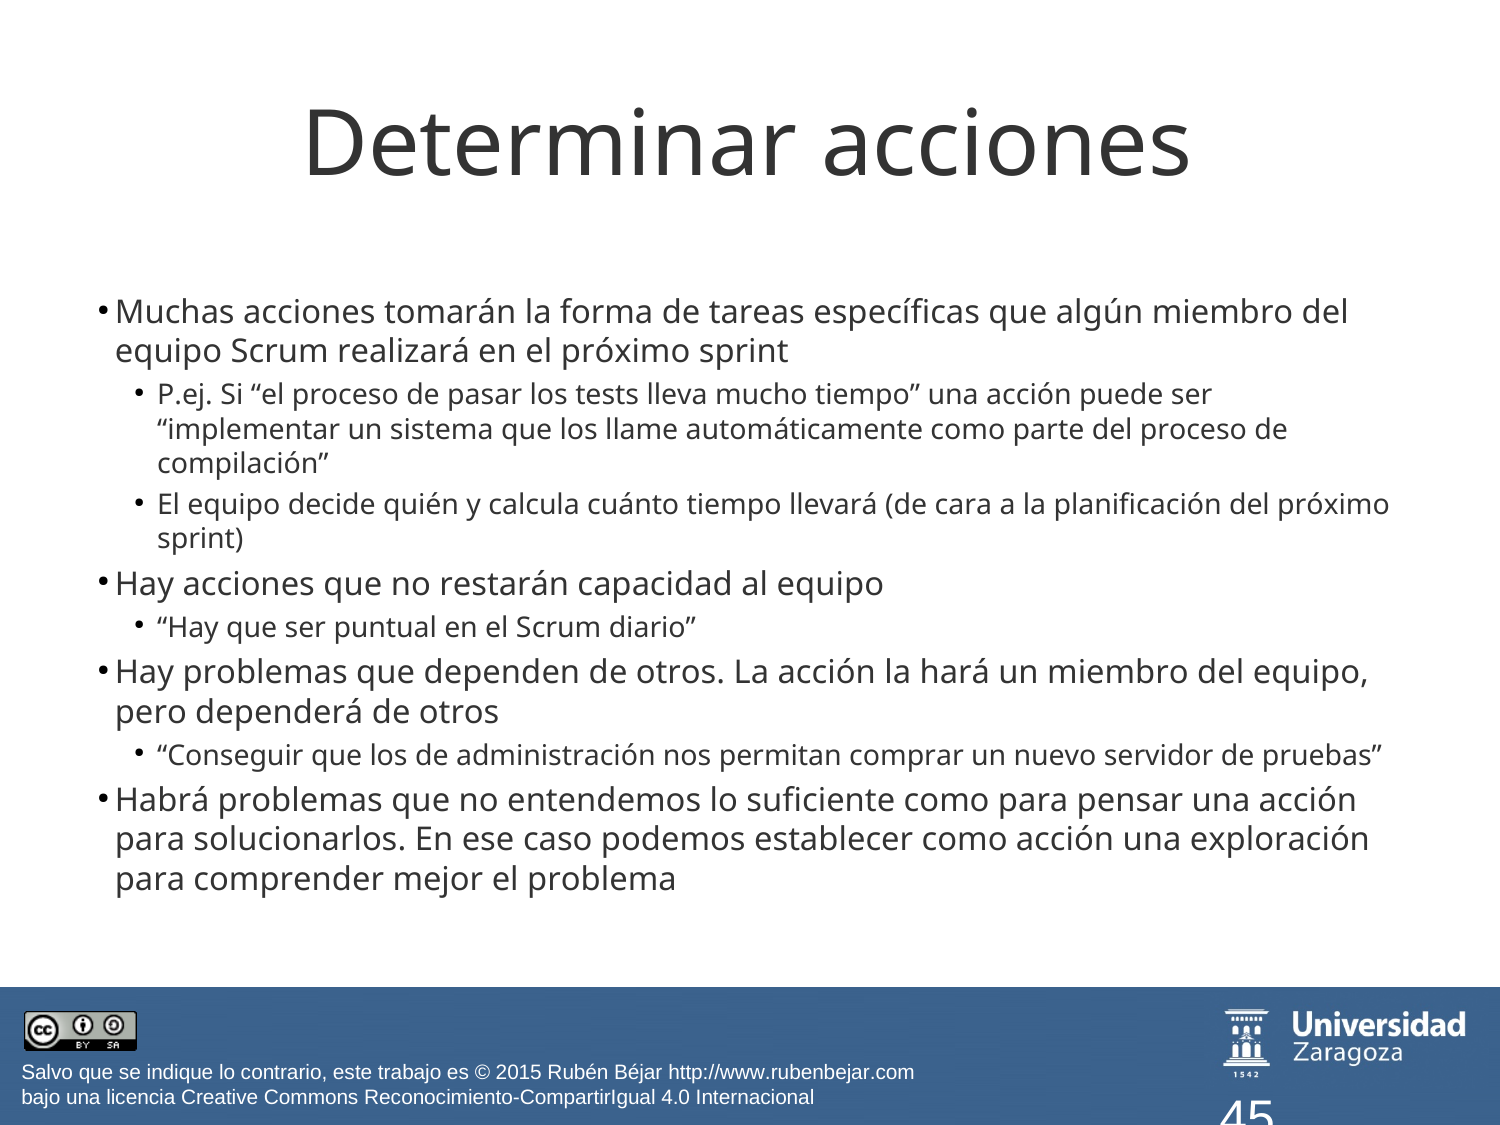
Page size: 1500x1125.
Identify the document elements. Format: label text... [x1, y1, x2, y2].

picture [1224, 1107, 1236, 1124]
title Determinar acciones [74, 21, 1420, 257]
picture [0, 987, 1500, 1125]
list Muchas acciones tomarán la forma de tareas específicas que algún miembro del equipo Scrum realizará en el próximo sprint P.ej. Si “el proceso de pasar los tests lleva mucho tiempo” una acción puede ser “implementar un sistema que los llame automáticamente como parte del proceso de compilación” El equipo decide quién y calcula cuánto tiempo llevará (de cara a la planificación del próximo sprint) Hay acciones que no restarán capacidad al equipo “Hay que ser puntual en el Scrum diario” Hay problemas que dependen de otros. La acción la hará un miembro del equipo, pero dependerá de otros “Conseguir que los de administración nos permitan comprar un nuevo servidor de pruebas” Habrá problemas que no entendemos lo suficiente como para pensar una acción para solucionarlos. En ese caso podemos establecer como acción una exploración para comprender mejor el problema [82, 283, 1418, 936]
